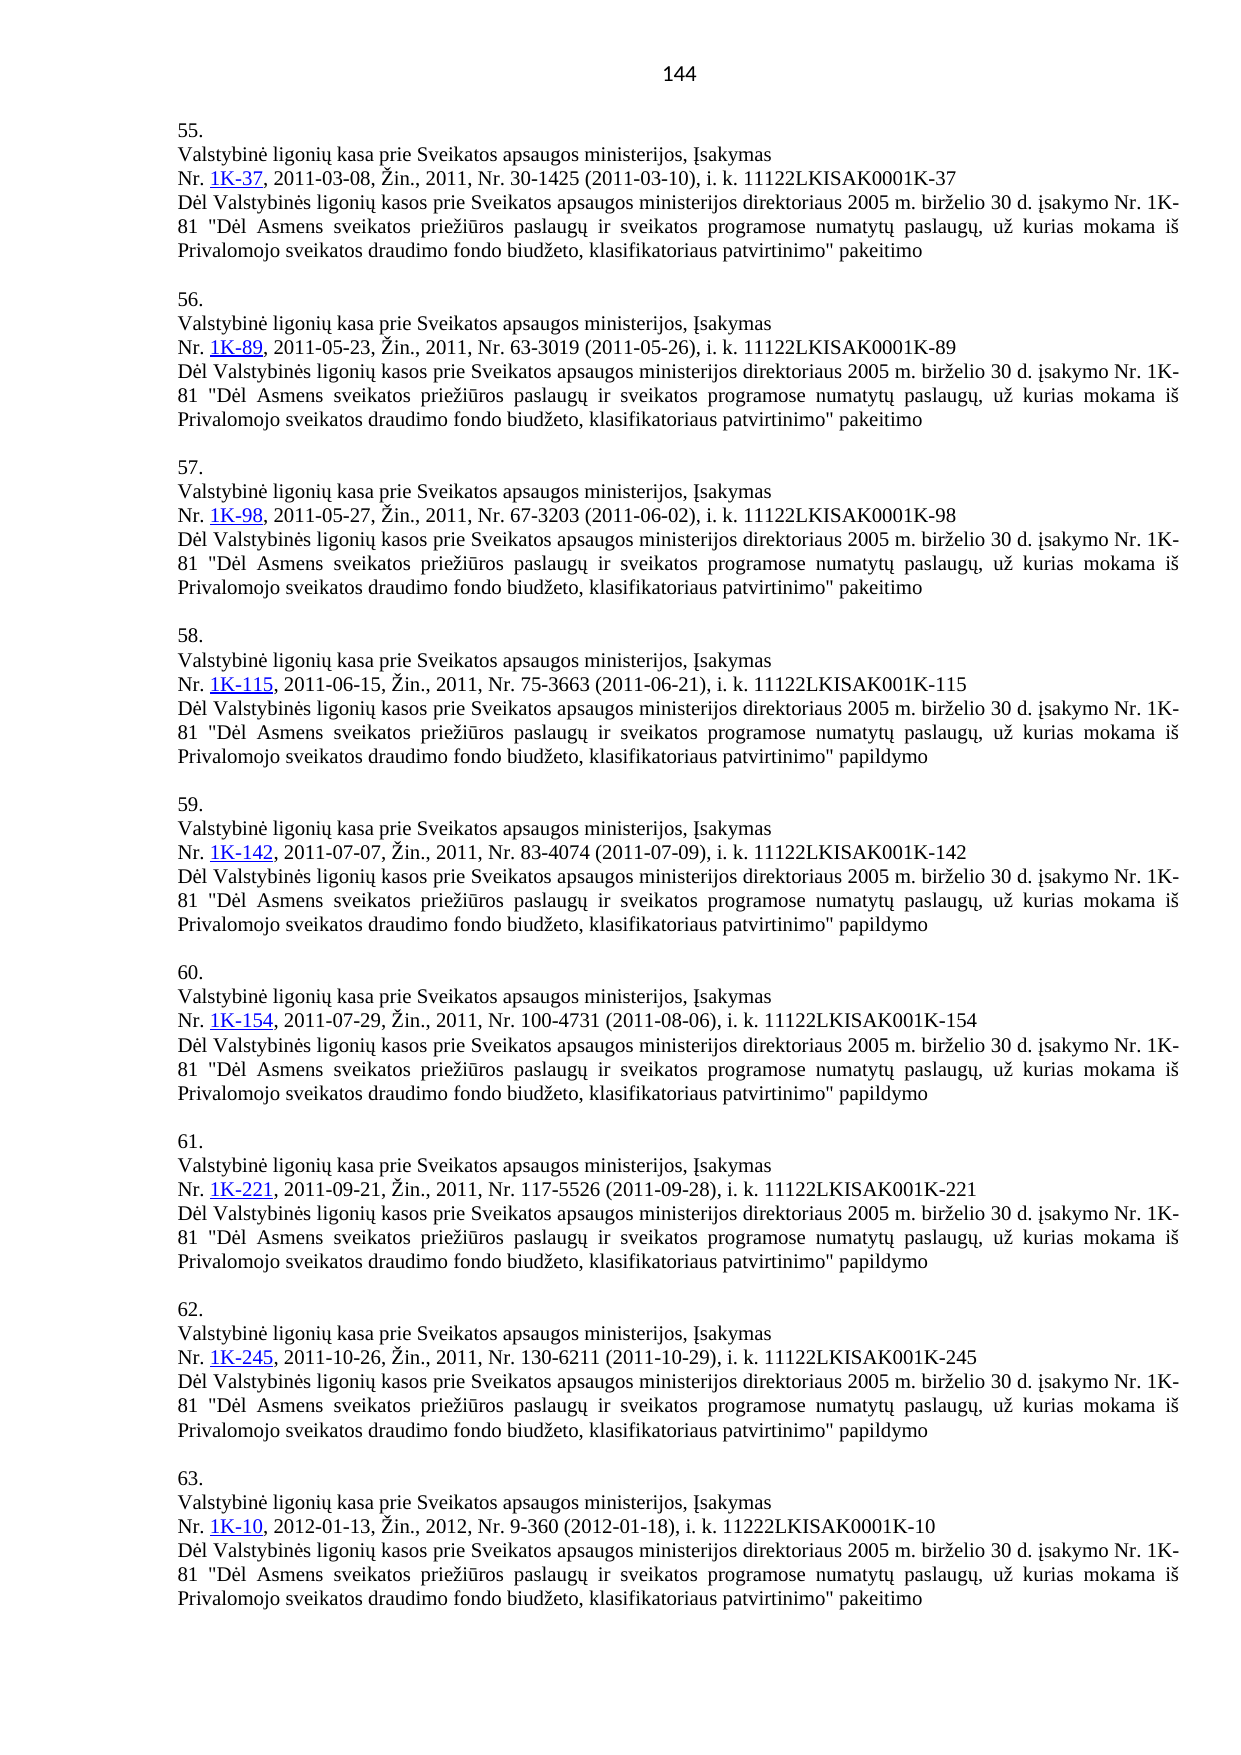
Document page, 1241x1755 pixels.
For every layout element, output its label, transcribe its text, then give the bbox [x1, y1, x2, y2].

text Dėl Valstybinės ligonių kasos prie Sveikatos apsaugos ministerijos direktoriaus 2005 m. birželio 30 d. įsakymo Nr. 1K-81 "Dėl Asmens sveikatos priežiūros paslaugų ir sveikatos programose numatytų paslaugų, už kurias mokama iš Privalomojo sveikatos draudimo fondo biudžeto, klasifikatoriaus patvirtinimo" papildymo [177, 696, 1181, 768]
text Valstybinė ligonių kasa prie Sveikatos apsaugos ministerijos, Įsakymas [177, 311, 1181, 335]
text Dėl Valstybinės ligonių kasos prie Sveikatos apsaugos ministerijos direktoriaus 2005 m. birželio 30 d. įsakymo Nr. 1K-81 "Dėl Asmens sveikatos priežiūros paslaugų ir sveikatos programose numatytų paslaugų, už kurias mokama iš Privalomojo sveikatos draudimo fondo biudžeto, klasifikatoriaus patvirtinimo" pakeitimo [177, 527, 1181, 599]
text 63. [177, 1466, 1181, 1490]
text Nr. 1K-89, 2011-05-23, Žin., 2011, Nr. 63-3019 (2011-05-26), i. k. 11122LKISAK0001K-89 [177, 335, 1181, 359]
text Dėl Valstybinės ligonių kasos prie Sveikatos apsaugos ministerijos direktoriaus 2005 m. birželio 30 d. įsakymo Nr. 1K-81 "Dėl Asmens sveikatos priežiūros paslaugų ir sveikatos programose numatytų paslaugų, už kurias mokama iš Privalomojo sveikatos draudimo fondo biudžeto, klasifikatoriaus patvirtinimo" papildymo [177, 1032, 1181, 1105]
text Dėl Valstybinės ligonių kasos prie Sveikatos apsaugos ministerijos direktoriaus 2005 m. birželio 30 d. įsakymo Nr. 1K-81 "Dėl Asmens sveikatos priežiūros paslaugų ir sveikatos programose numatytų paslaugų, už kurias mokama iš Privalomojo sveikatos draudimo fondo biudžeto, klasifikatoriaus patvirtinimo" pakeitimo [177, 190, 1181, 262]
text 56. [177, 287, 1181, 311]
text Valstybinė ligonių kasa prie Sveikatos apsaugos ministerijos, Įsakymas [177, 1321, 1181, 1345]
text Valstybinė ligonių kasa prie Sveikatos apsaugos ministerijos, Įsakymas [177, 1153, 1181, 1177]
text Valstybinė ligonių kasa prie Sveikatos apsaugos ministerijos, Įsakymas [177, 1490, 1181, 1514]
text Valstybinė ligonių kasa prie Sveikatos apsaugos ministerijos, Įsakymas [177, 142, 1181, 166]
text Dėl Valstybinės ligonių kasos prie Sveikatos apsaugos ministerijos direktoriaus 2005 m. birželio 30 d. įsakymo Nr. 1K-81 "Dėl Asmens sveikatos priežiūros paslaugų ir sveikatos programose numatytų paslaugų, už kurias mokama iš Privalomojo sveikatos draudimo fondo biudžeto, klasifikatoriaus patvirtinimo" pakeitimo [177, 1538, 1181, 1610]
text Dėl Valstybinės ligonių kasos prie Sveikatos apsaugos ministerijos direktoriaus 2005 m. birželio 30 d. įsakymo Nr. 1K-81 "Dėl Asmens sveikatos priežiūros paslaugų ir sveikatos programose numatytų paslaugų, už kurias mokama iš Privalomojo sveikatos draudimo fondo biudžeto, klasifikatoriaus patvirtinimo" papildymo [177, 1369, 1181, 1442]
text 61. [177, 1129, 1181, 1153]
text Valstybinė ligonių kasa prie Sveikatos apsaugos ministerijos, Įsakymas [177, 984, 1181, 1008]
text 59. [177, 792, 1181, 816]
text 55. [177, 118, 1181, 142]
text Nr. 1K-221, 2011-09-21, Žin., 2011, Nr. 117-5526 (2011-09-28), i. k. 11122LKISAK001K-221 [177, 1177, 1181, 1201]
text Nr. 1K-98, 2011-05-27, Žin., 2011, Nr. 67-3203 (2011-06-02), i. k. 11122LKISAK0001K-98 [177, 503, 1181, 527]
text 62. [177, 1297, 1181, 1321]
text Nr. 1K-142, 2011-07-07, Žin., 2011, Nr. 83-4074 (2011-07-09), i. k. 11122LKISAK001K-142 [177, 840, 1181, 864]
text Nr. 1K-245, 2011-10-26, Žin., 2011, Nr. 130-6211 (2011-10-29), i. k. 11122LKISAK001K-245 [177, 1345, 1181, 1369]
text Valstybinė ligonių kasa prie Sveikatos apsaugos ministerijos, Įsakymas [177, 479, 1181, 503]
text 58. [177, 623, 1181, 647]
text Valstybinė ligonių kasa prie Sveikatos apsaugos ministerijos, Įsakymas [177, 816, 1181, 840]
text Nr. 1K-154, 2011-07-29, Žin., 2011, Nr. 100-4731 (2011-08-06), i. k. 11122LKISAK001K-154 [177, 1008, 1181, 1032]
text Nr. 1K-115, 2011-06-15, Žin., 2011, Nr. 75-3663 (2011-06-21), i. k. 11122LKISAK001K-115 [177, 672, 1181, 696]
text Dėl Valstybinės ligonių kasos prie Sveikatos apsaugos ministerijos direktoriaus 2005 m. birželio 30 d. įsakymo Nr. 1K-81 "Dėl Asmens sveikatos priežiūros paslaugų ir sveikatos programose numatytų paslaugų, už kurias mokama iš Privalomojo sveikatos draudimo fondo biudžeto, klasifikatoriaus patvirtinimo" pakeitimo [177, 359, 1181, 431]
text 57. [177, 455, 1181, 479]
text Dėl Valstybinės ligonių kasos prie Sveikatos apsaugos ministerijos direktoriaus 2005 m. birželio 30 d. įsakymo Nr. 1K-81 "Dėl Asmens sveikatos priežiūros paslaugų ir sveikatos programose numatytų paslaugų, už kurias mokama iš Privalomojo sveikatos draudimo fondo biudžeto, klasifikatoriaus patvirtinimo" papildymo [177, 1201, 1181, 1273]
text Nr. 1K-10, 2012-01-13, Žin., 2012, Nr. 9-360 (2012-01-18), i. k. 11222LKISAK0001K-10 [177, 1514, 1181, 1538]
text Valstybinė ligonių kasa prie Sveikatos apsaugos ministerijos, Įsakymas [177, 647, 1181, 672]
text 60. [177, 960, 1181, 984]
text Nr. 1K-37, 2011-03-08, Žin., 2011, Nr. 30-1425 (2011-03-10), i. k. 11122LKISAK0001K-37 [177, 166, 1181, 190]
text Dėl Valstybinės ligonių kasos prie Sveikatos apsaugos ministerijos direktoriaus 2005 m. birželio 30 d. įsakymo Nr. 1K-81 "Dėl Asmens sveikatos priežiūros paslaugų ir sveikatos programose numatytų paslaugų, už kurias mokama iš Privalomojo sveikatos draudimo fondo biudžeto, klasifikatoriaus patvirtinimo" papildymo [177, 864, 1181, 936]
